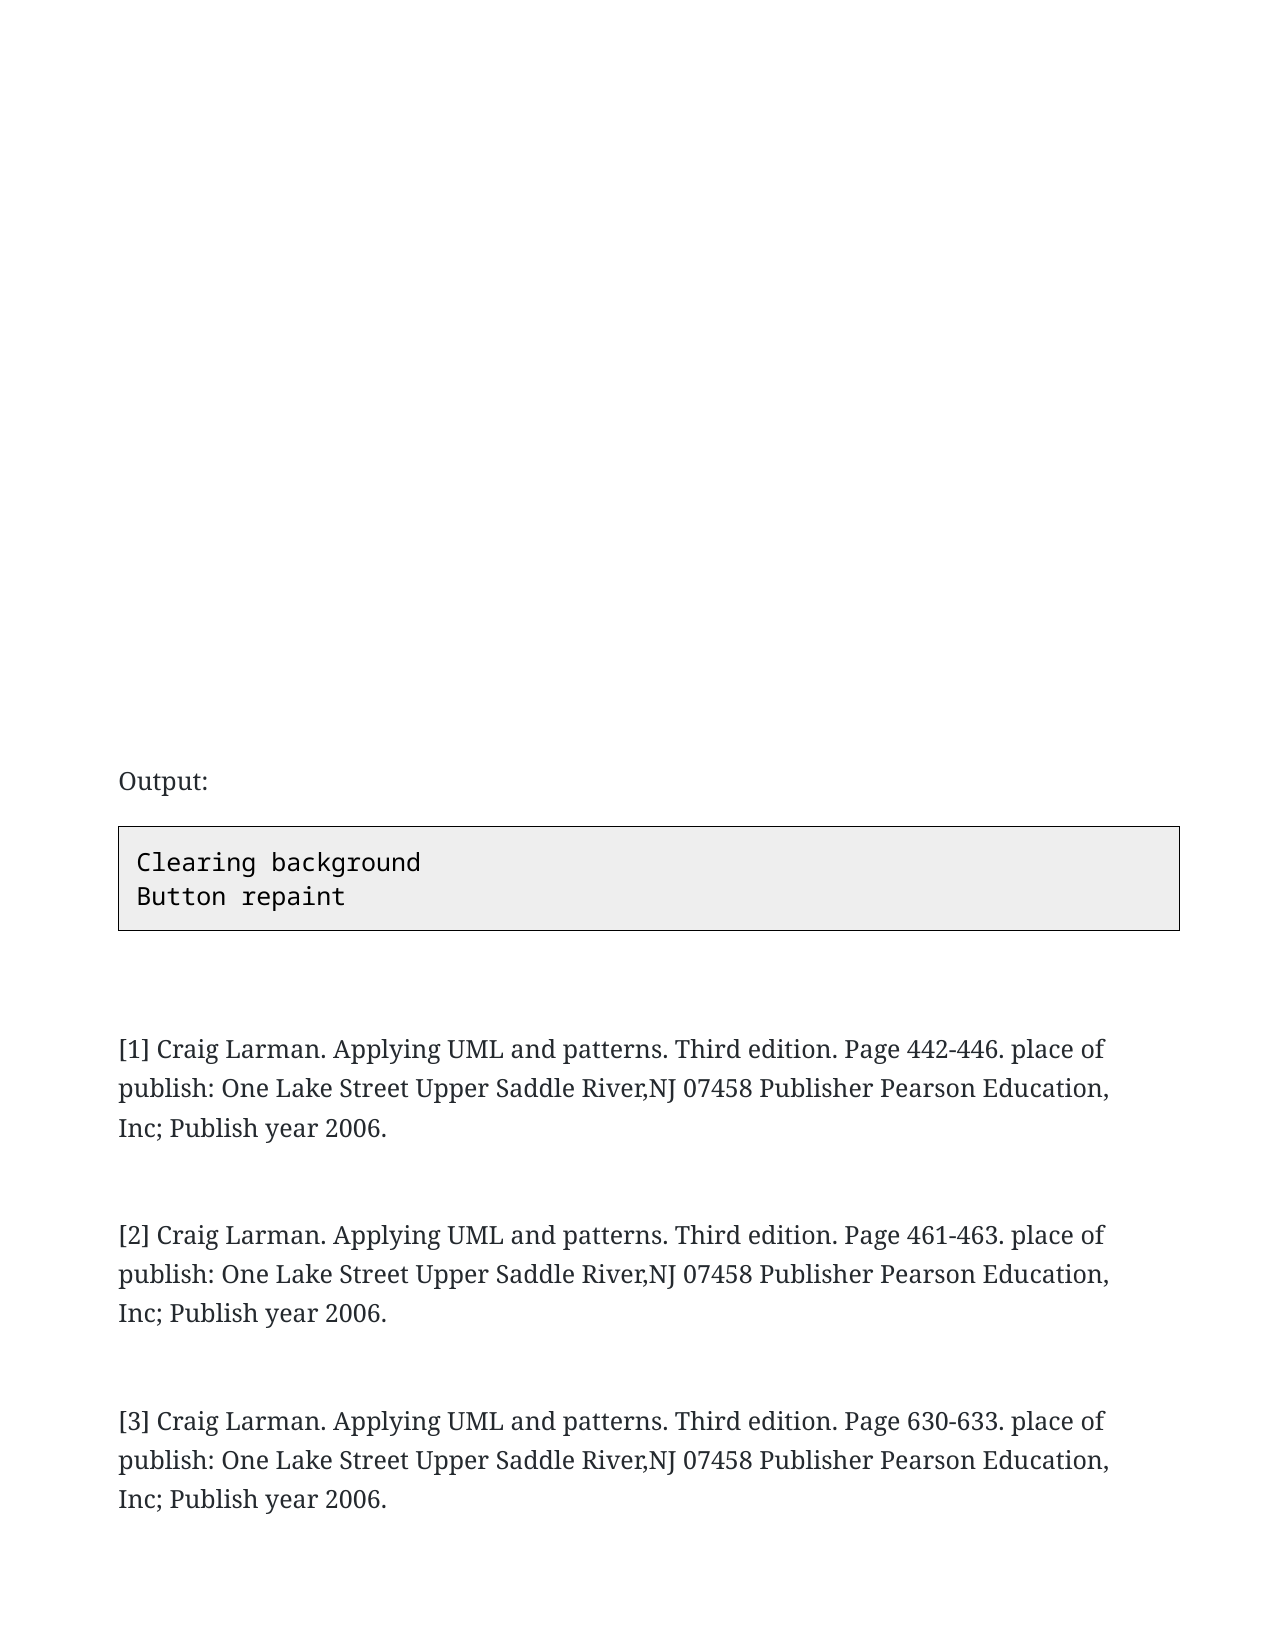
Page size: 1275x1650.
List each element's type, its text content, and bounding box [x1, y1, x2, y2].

text [2] Craig Larman. Applying UML and patterns. Third edition. Page 461-463. place of publish: One Lake Street Upper Saddle River,NJ 07458 Publisher Pearson Education, Inc; Publish year 2006. [118, 1218, 1157, 1330]
text [3] Craig Larman. Applying UML and patterns. Third edition. Page 630-633. place of publish: One Lake Street Upper Saddle River,NJ 07458 Publisher Pearson Education, Inc; Publish year 2006. [118, 1403, 1157, 1516]
text [1] Craig Larman. Applying UML and patterns. Third edition. Page 442-446. place of publish: One Lake Street Upper Saddle River,NJ 07458 Publisher Pearson Education, Inc; Publish year 2006. [118, 1032, 1157, 1144]
text Output: [118, 763, 1157, 797]
